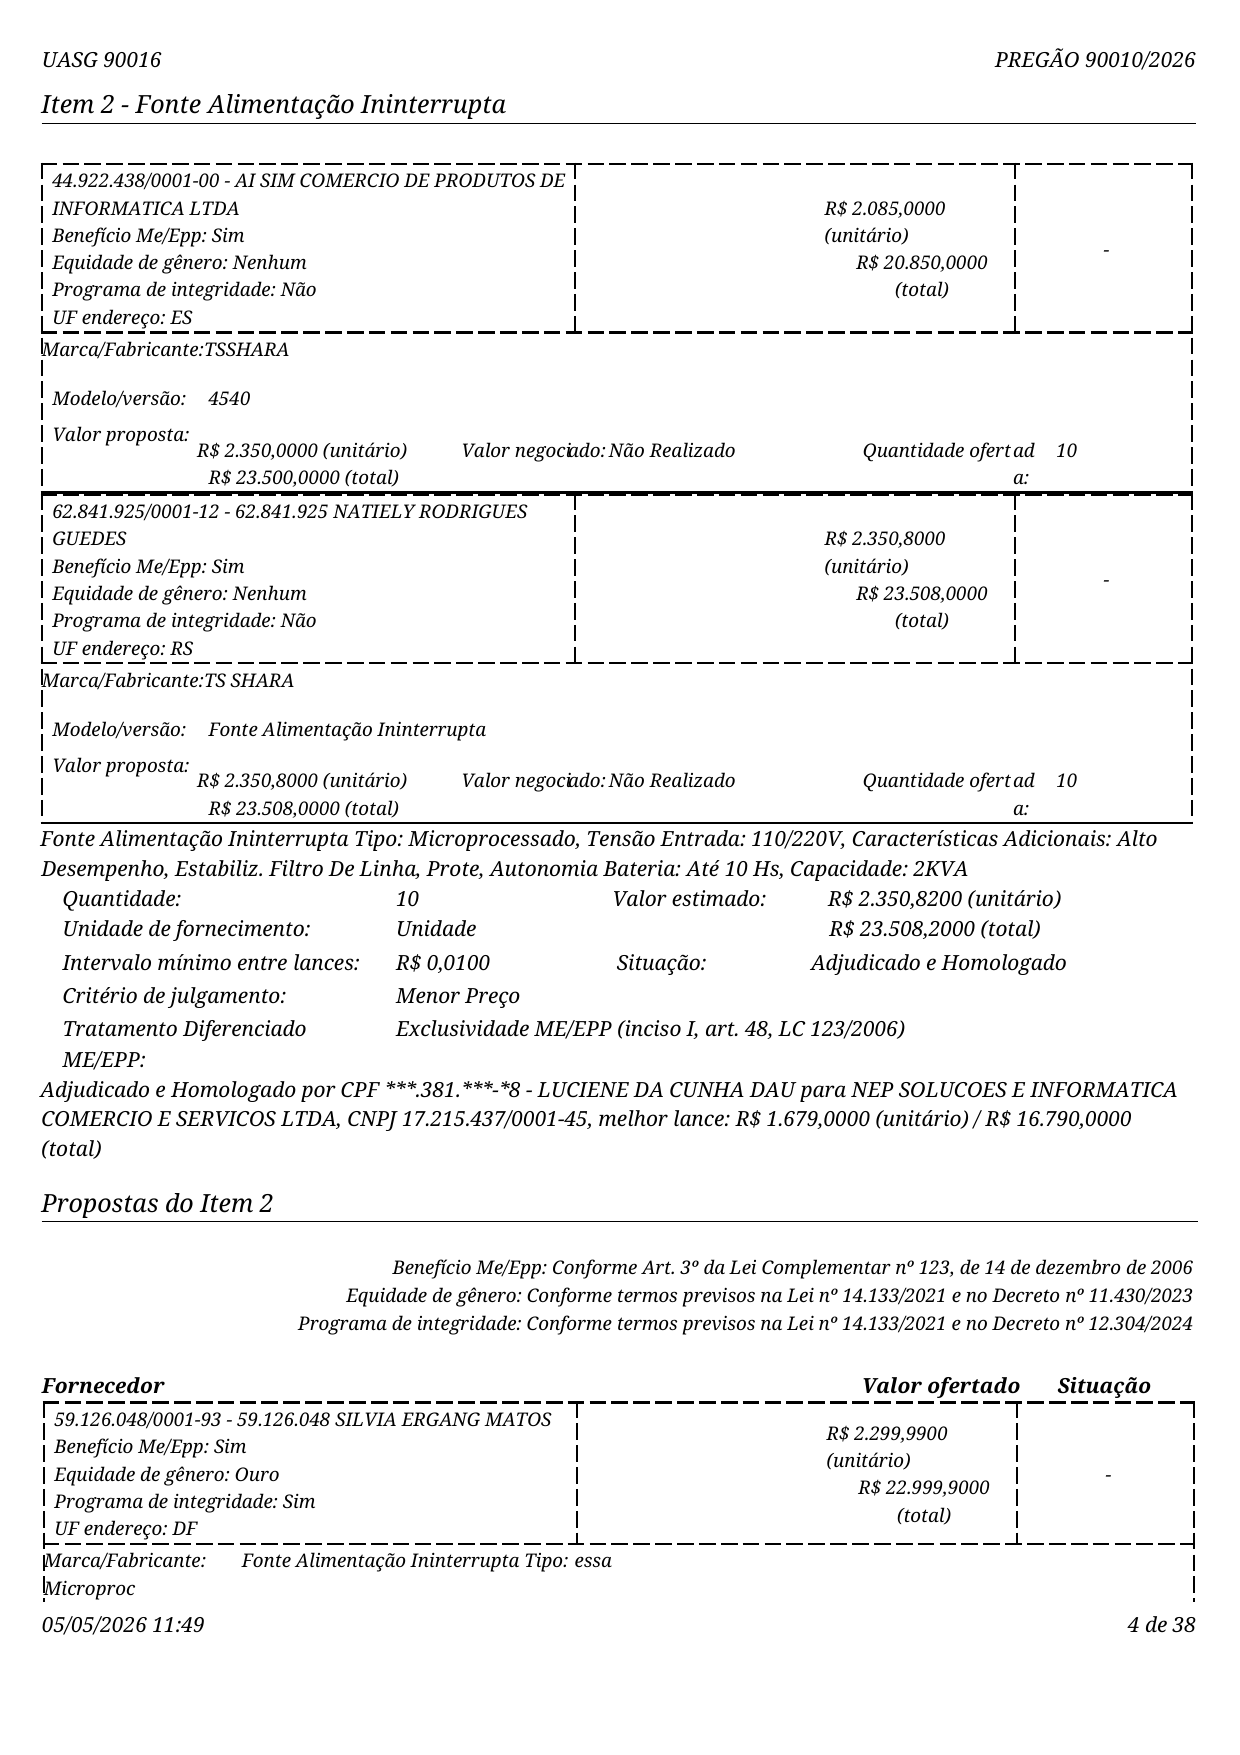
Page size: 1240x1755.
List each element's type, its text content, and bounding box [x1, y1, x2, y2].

table_header R$ 2.350,8000 (unitário) R$ 23.508,0000 (total) [824, 494, 1014, 662]
table_cell [575, 714, 824, 763]
table_cell [1099, 714, 1192, 763]
table_cell 10 [1046, 432, 1098, 491]
table_cell Unidade R$ 23.508,2000 (total) [396, 914, 1069, 948]
table_cell Modelo/versão: Valor proposta: [42, 383, 197, 491]
table_header Quantidade: [63, 884, 396, 914]
table_cell ado: Não Realizado [575, 432, 824, 491]
text Fornecedor Valor ofertado Situação [42, 1371, 1198, 1399]
table_cell R$ 2.350,8000 (unitário) Valor negoci R$ 23.508,0000 (total) [197, 763, 575, 822]
table_header - [1099, 163, 1192, 331]
table_cell [1099, 662, 1192, 713]
text Fonte Alimentação Ininterrupta Tipo: Microprocessado, Tensão Entrada: 110/220V, Características Adicionais: Alto Desempenho, Estabiliz. Filtro De Linha, Prote, Autonomia Bateria: Até 10 Hs, Capacidade: 2KVA [40, 824, 1198, 882]
table_cell [826, 1543, 1017, 1602]
table_cell Marca/Fabricante: TS SHARA [42, 662, 575, 713]
table_cell [1099, 331, 1192, 383]
table_cell [1015, 662, 1098, 713]
table_header R$ 2.299,9900 (unitário) R$ 22.999,9000 (total) [826, 1401, 1017, 1543]
text Programa de integridade: Conforme termos previsos na Lei nº 14.133/2021 e no Decreto nº 12.304/2024 [42, 1310, 1195, 1336]
table_cell [1099, 763, 1192, 822]
table_cell [824, 662, 1014, 713]
table_cell R$ 2.350,0000 (unitário) Valor negoci R$ 23.500,0000 (total) [197, 432, 575, 491]
table_cell Quantidade ofert [824, 432, 1014, 491]
table_cell [1099, 383, 1192, 432]
text Adjudicado e Homologado por CPF ***.381.***-*8 - LUCIENE DA CUNHA DAU para NEP SOLUCOES E INFORMATICA COMERCIO E SERVICOS LTDA, CNPJ 17.215.437/0001-45, melhor lance: R$ 1.679,0000 (unitário) / R$ 16.790,0000 (total) [40, 1075, 1198, 1162]
table_header 59.126.048/0001-93 - 59.126.048 SILVIA ERGANG MATOS Benefício Me/Epp: Sim Equidade de gênero: Ouro Programa de integridade: Sim UF endereço: DF [44, 1401, 577, 1543]
table_cell ado: Não Realizado [575, 763, 824, 822]
table_cell [824, 383, 1014, 432]
table_cell Marca/Fabricante: TSSHARA [42, 331, 575, 383]
table_header R$ 2.085,0000 (unitário) R$ 20.850,0000 (total) [824, 163, 1014, 331]
text Benefício Me/Epp: Conforme Art. 3º da Lei Complementar nº 123, de 14 de dezembro de 2006 [42, 1254, 1195, 1280]
text Equidade de gênero: Conforme termos previsos na Lei nº 14.133/2021 e no Decreto nº 11.430/2023 [42, 1282, 1195, 1308]
table_cell Unidade de fornecimento: [63, 914, 396, 948]
table_header 44.922.438/0001-00 - AI SIM COMERCIO DE PRODUTOS DE INFORMATICA LTDA Benefício Me/Epp: Sim Equidade de gênero: Nenhum Programa de integridade: Não UF endereço: ES [42, 163, 575, 331]
table_cell [1101, 1543, 1194, 1602]
table_cell Menor Preço [396, 981, 1069, 1014]
table_cell Exclusividade ME/EPP (inciso I, art. 48, LC 123/2006) [396, 1014, 1069, 1075]
subtitle Propostas do Item 2 [41, 1185, 1198, 1219]
table_cell [1015, 714, 1098, 763]
table_cell Modelo/versão: Valor proposta: [42, 714, 197, 822]
table_cell [575, 662, 824, 713]
subtitle Item 2 - Fonte Alimentação Ininterrupta [41, 87, 1198, 121]
table_cell [824, 331, 1014, 383]
table_cell Fonte Alimentação Ininterrupta [197, 714, 575, 763]
table_cell [1015, 331, 1098, 383]
table_header 62.841.925/0001-12 - 62.841.925 NATIELY RODRIGUES GUEDES Benefício Me/Epp: Sim Equidade de gênero: Nenhum Programa de integridade: Não UF endereço: RS [42, 494, 575, 662]
table_header - [1099, 494, 1192, 662]
table_cell [1015, 383, 1098, 432]
table_header - [1101, 1401, 1194, 1543]
table_cell [1017, 1543, 1101, 1602]
table_cell Quantidade ofert [824, 763, 1014, 822]
table_cell ada: [1015, 432, 1046, 491]
table_cell R$ 0,0100 Situação: Adjudicado e Homologado [396, 948, 1069, 981]
table_header 10 Valor estimado: R$ 2.350,8200 (unitário) [396, 884, 1069, 914]
table_cell Marca/Fabricante: Fonte Alimentação Ininterrupta Tipo: Microproc [44, 1543, 577, 1602]
table_cell 4540 [197, 383, 575, 432]
table_cell [575, 331, 824, 383]
table_header [1015, 163, 1098, 331]
table_cell 10 [1046, 763, 1098, 822]
table_cell essa [577, 1543, 826, 1602]
table_cell Critério de julgamento: [63, 981, 396, 1014]
table_cell Tratamento Diferenciado ME/EPP: [63, 1014, 396, 1075]
table_header [575, 494, 824, 662]
table_header [1015, 494, 1098, 662]
table_cell [824, 714, 1014, 763]
table_header [1017, 1401, 1101, 1543]
table_cell ada: [1015, 763, 1046, 822]
table_header [577, 1401, 826, 1543]
table_cell [1099, 432, 1192, 491]
table_cell Intervalo mínimo entre lances: [63, 948, 396, 981]
table_cell [575, 383, 824, 432]
table_header [575, 163, 824, 331]
